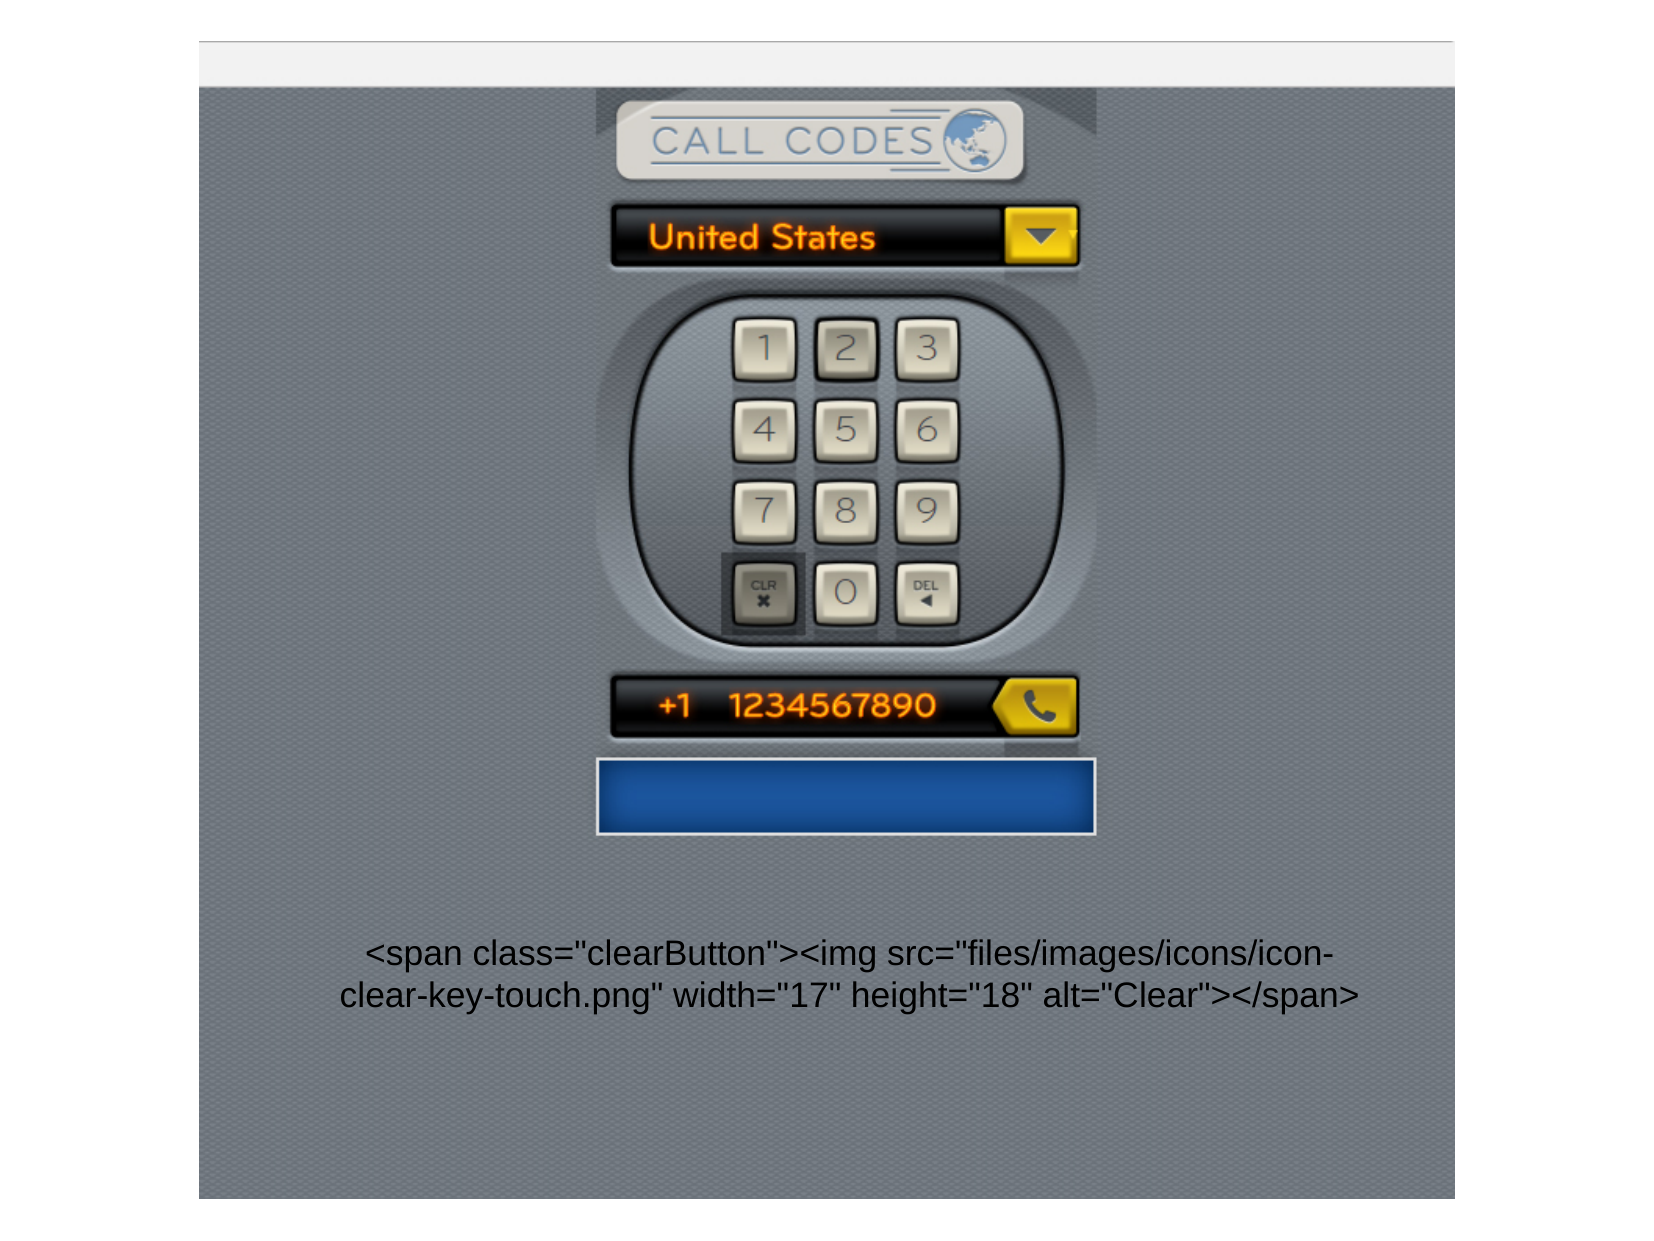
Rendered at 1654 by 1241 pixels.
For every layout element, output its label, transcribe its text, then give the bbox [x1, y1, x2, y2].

text_box <span class="clearButton"><img src="files/images/icons/icon-clear-key-touch.png" width="17" height="18" alt="Clear"></span> [322, 922, 1378, 1024]
picture [199, 41, 1455, 1199]
